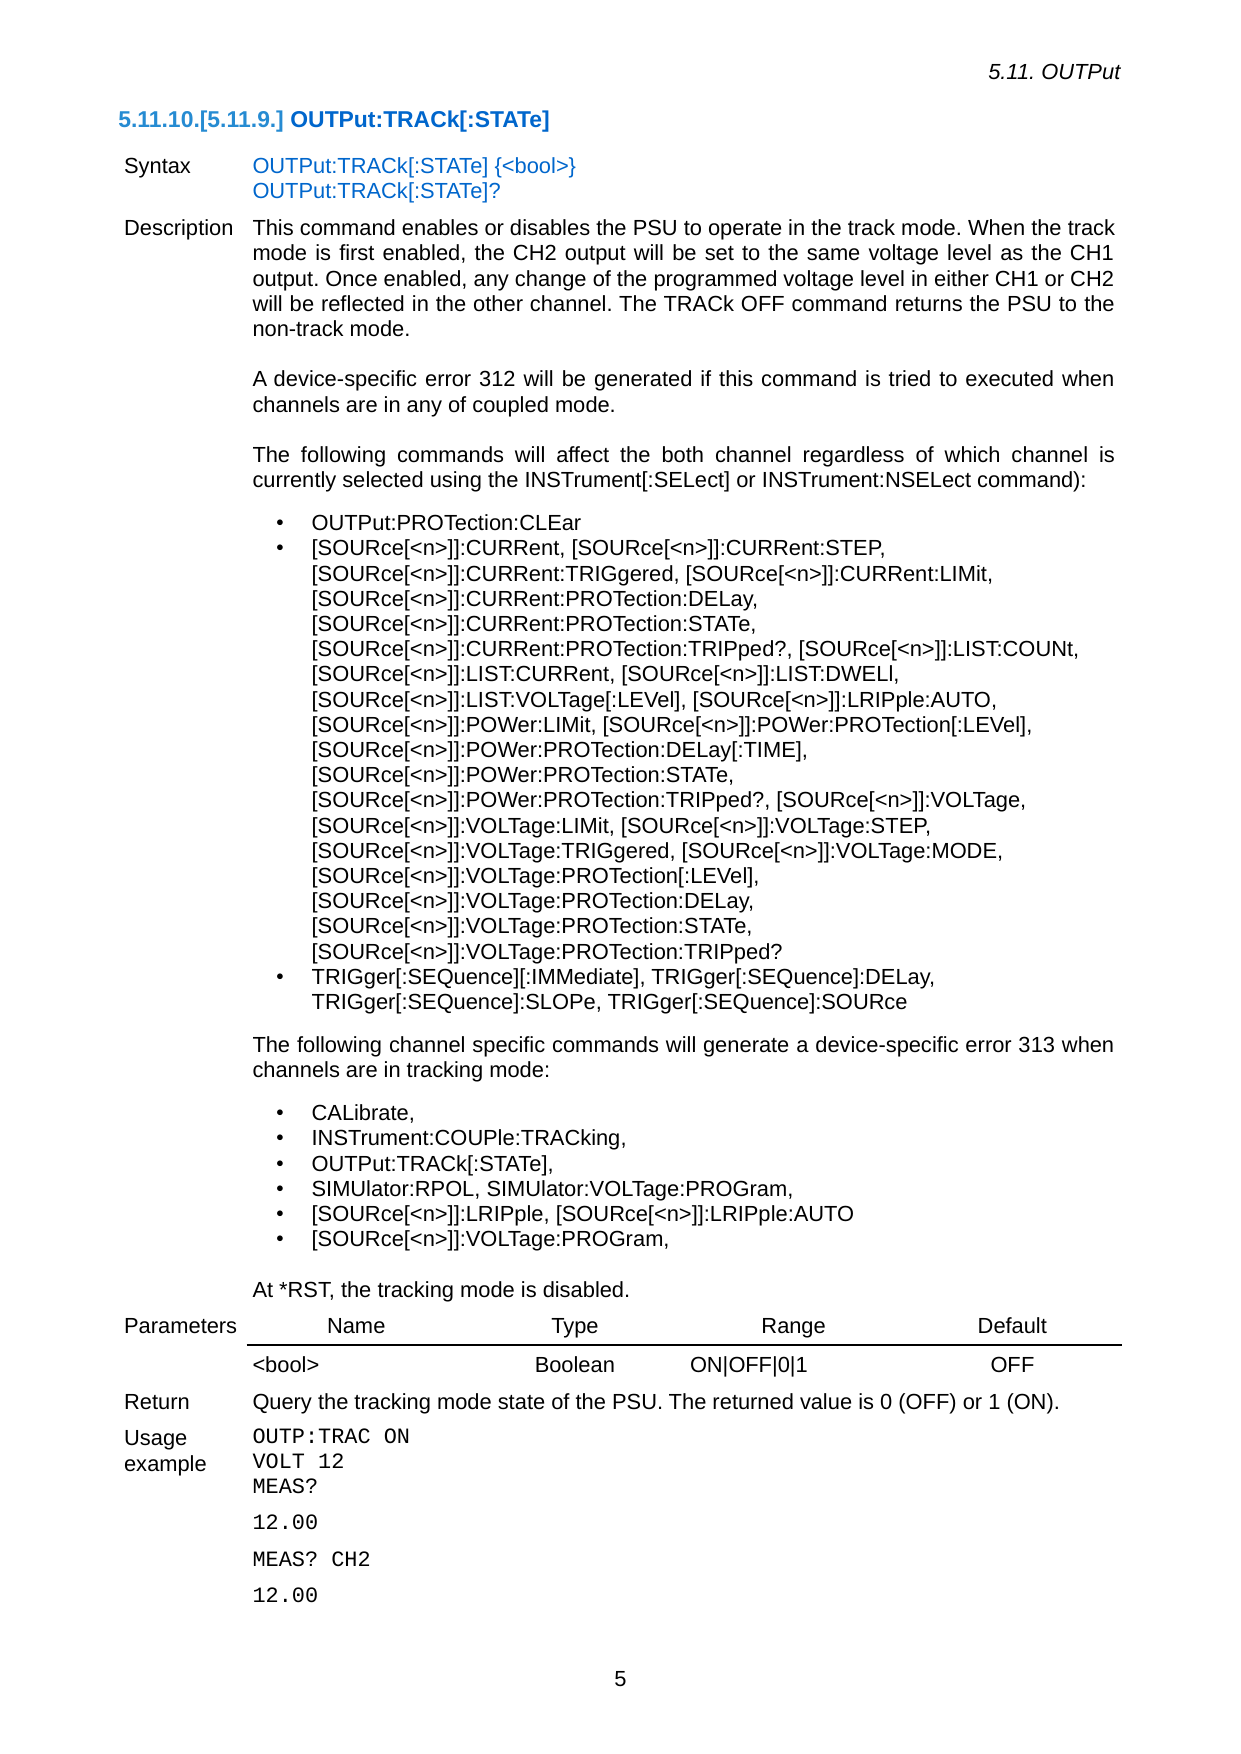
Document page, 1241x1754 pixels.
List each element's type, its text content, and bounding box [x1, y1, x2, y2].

table_header Syntax [118, 148, 247, 209]
table_cell Default [903, 1308, 1122, 1344]
table_cell Return [118, 1383, 247, 1419]
table_cell <bool> [247, 1346, 465, 1383]
table_header OUTPut:TRACk[:STATe] {<bool>} OUTPut:TRACk[:STATe]? [247, 148, 1122, 209]
table_cell Boolean [465, 1346, 684, 1383]
table_cell Type [465, 1308, 684, 1344]
table_cell Query the tracking mode state of the PSU. The returned value is 0 (OFF) or 1 (ON). [247, 1383, 1122, 1419]
table_cell OFF [903, 1346, 1122, 1383]
table_cell Name [247, 1308, 465, 1344]
table_cell OUTP:TRAC ON VOLT 12 MEAS? 12.00 MEAS? CH2 12.00 [247, 1420, 1122, 1615]
table_cell Usage example [118, 1420, 247, 1615]
table_cell Parameters [118, 1308, 247, 1383]
table_cell ON|OFF|0|1 [684, 1346, 903, 1383]
table_cell This command enables or disables the PSU to operate in the track mode. When the track mode is first enabled, the CH2 output will be set to the same voltage level as the CH1 output. Once enabled, any change of the programmed voltage level in either CH1 or CH2 will be reflected in the other channel. The TRACk OFF command returns the PSU to the non-track mode. A device-specific error 312 will be generated if this command is tried to executed when channels are in any of coupled mode. The following commands will affect the both channel regardless of which channel is currently selected using the INSTrument[:SELect] or INSTrument:NSELect command): OUTPut:PROTection:CLEar [SOURce[<n>]]:CURRent, [SOURce[<n>]]:CURRent:STEP, [SOURce[<n>]]:CURRent:TRIGgered, [SOURce[<n>]]:CURRent:LIMit, [SOURce[<n>]]:CURRent:PROTection:DELay, [SOURce[<n>]]:CURRent:PROTection:STATe, [SOURce[<n>]]:CURRent:PROTection:TRIPped?, [SOURce[<n>]]:LIST:COUNt, [SOURce[<n>]]:LIST:CURRent, [SOURce[<n>]]:LIST:DWELl, [SOURce[<n>]]:LIST:VOLTage[:LEVel], [SOURce[<n>]]:LRIPple:AUTO, [SOURce[<n>]]:POWer:LIMit, [SOURce[<n>]]:POWer:PROTection[:LEVel], [SOURce[<n>]]:POWer:PROTection:DELay[:TIME], [SOURce[<n>]]:POWer:PROTection:STATe, [SOURce[<n>]]:POWer:PROTection:TRIPped?, [SOURce[<n>]]:VOLTage, [SOURce[<n>]]:VOLTage:LIMit, [SOURce[<n>]]:VOLTage:STEP, [SOURce[<n>]]:VOLTage:TRIGgered, [SOURce[<n>]]:VOLTage:MODE, [SOURce[<n>]]:VOLTage:PROTection[:LEVel], [SOURce[<n>]]:VOLTage:PROTection:DELay, [SOURce[<n>]]:VOLTage:PROTection:STATe, [SOURce[<n>]]:VOLTage:PROTection:TRIPped? TRIGger[:SEQuence][:IMMediate], TRIGger[:SEQuence]:DELay, TRIGger[:SEQuence]:SLOPe, TRIGger[:SEQuence]:SOURce The following channel specific commands will generate a device-specific error 313 when channels are in tracking mode: CALibrate, INSTrument:COUPle:TRACking, OUTPut:TRACk[:STATe], SIMUlator:RPOL, SIMUlator:VOLTage:PROGram, [SOURce[<n>]]:LRIPple, [SOURce[<n>]]:LRIPple:AUTO [SOURce[<n>]]:VOLTage:PROGram, At *RST, the tracking mode is disabled. [247, 209, 1122, 1307]
table_cell Description [118, 209, 247, 1307]
table_cell Range [684, 1308, 903, 1344]
subtitle OUTPut:TRACk[:STATe] [118, 106, 1122, 133]
